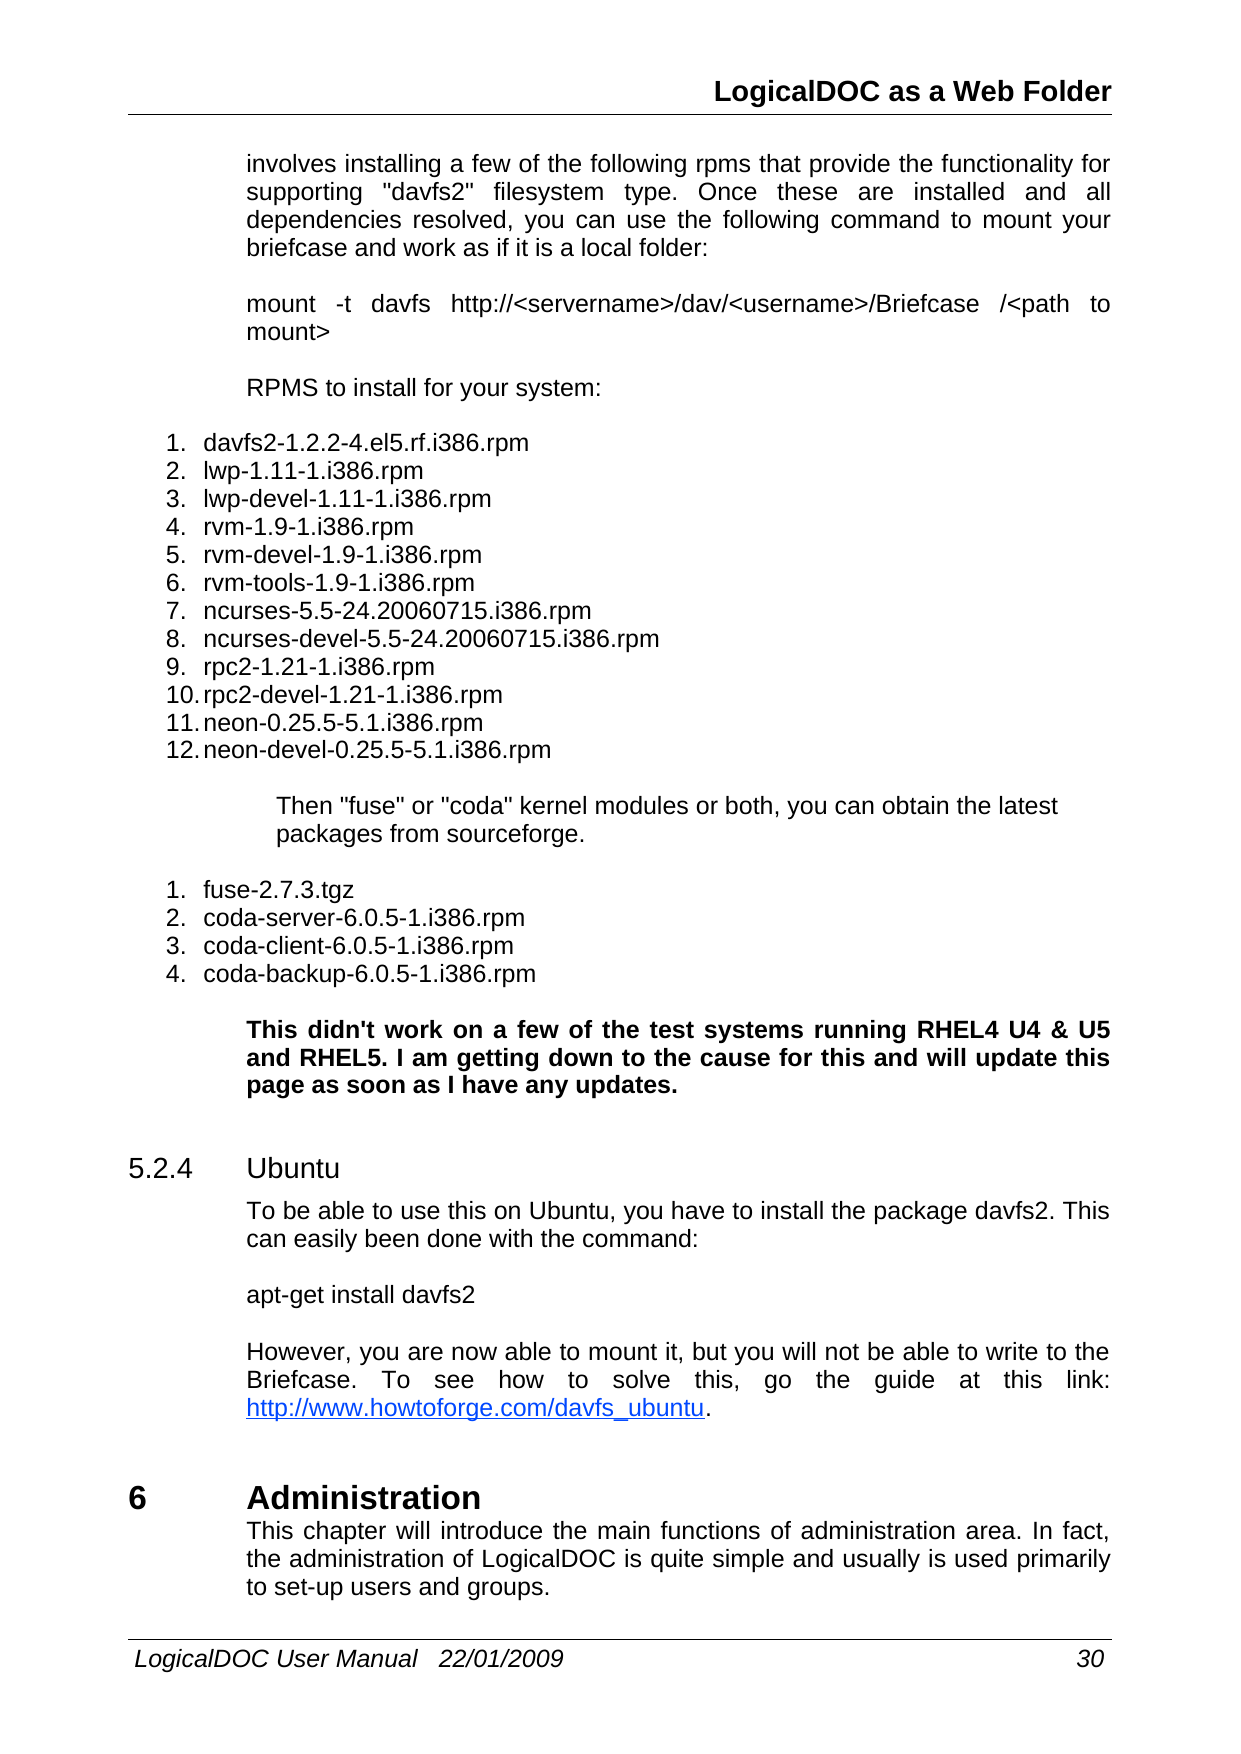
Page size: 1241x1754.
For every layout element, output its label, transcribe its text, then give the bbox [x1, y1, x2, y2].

text This chapter will introduce the main functions of administration area. In fact, the administration of LogicalDOC is quite simple and usually is used primarily to set-up users and groups. [246, 1516, 1112, 1600]
list coda-client-6.0.5-1.i386.rpm [166, 932, 1112, 959]
list davfs2-1.2.2-4.el5.rf.i386.rpm [166, 429, 1112, 457]
list neon-0.25.5-5.1.i386.rpm [166, 708, 1112, 736]
list neon-devel-0.25.5-5.1.i386.rpm [166, 736, 1112, 764]
text To be able to use this on Ubuntu, you have to install the package davfs2. This can easily been done with the command: [246, 1197, 1112, 1253]
list rpc2-devel-1.21-1.i386.rpm [166, 680, 1112, 708]
list rvm-1.9-1.i386.rpm [166, 513, 1112, 541]
text apt-get install davfs2 [246, 1281, 1112, 1308]
text This didn't work on a few of the test systems running RHEL4 U4 & U5 and RHEL5. I am getting down to the cause for this and will update this page as soon as I have any updates. [246, 1015, 1112, 1099]
list coda-backup-6.0.5-1.i386.rpm [166, 959, 1112, 987]
list ncurses-5.5-24.20060715.i386.rpm [166, 597, 1112, 624]
list coda-server-6.0.5-1.i386.rpm [166, 904, 1112, 932]
list rvm-devel-1.9-1.i386.rpm [166, 541, 1112, 569]
text mount -t davfs http://<servername>/dav/<username>/Briefcase /<path to mount> [246, 289, 1112, 345]
subtitle Ubuntu [128, 1152, 1112, 1184]
list lwp-devel-1.11-1.i386.rpm [166, 485, 1112, 513]
subtitle Administration [128, 1479, 1112, 1516]
list ncurses-devel-5.5-24.20060715.i386.rpm [166, 624, 1112, 652]
list lwp-1.11-1.i386.rpm [166, 457, 1112, 485]
text involves installing a few of the following rpms that provide the functionality for supporting "davfs2" filesystem type. Once these are installed and all dependencies resolved, you can use the following command to mount your briefcase and work as if it is a local folder: [246, 150, 1112, 262]
text RPMS to install for your system: [246, 373, 1112, 401]
text However, you are now able to mount it, but you will not be able to write to the Briefcase. To see how to solve this, go the guide at this link: http://www.howtoforge.com/davfs_ubuntu. [246, 1338, 1112, 1422]
list rpc2-1.21-1.i386.rpm [166, 652, 1112, 680]
text Then "fuse" or "coda" kernel modules or both, you can obtain the latest packages from sourceforge. [128, 792, 1112, 848]
list fuse-2.7.3.tgz [166, 876, 1112, 904]
list rvm-tools-1.9-1.i386.rpm [166, 569, 1112, 597]
